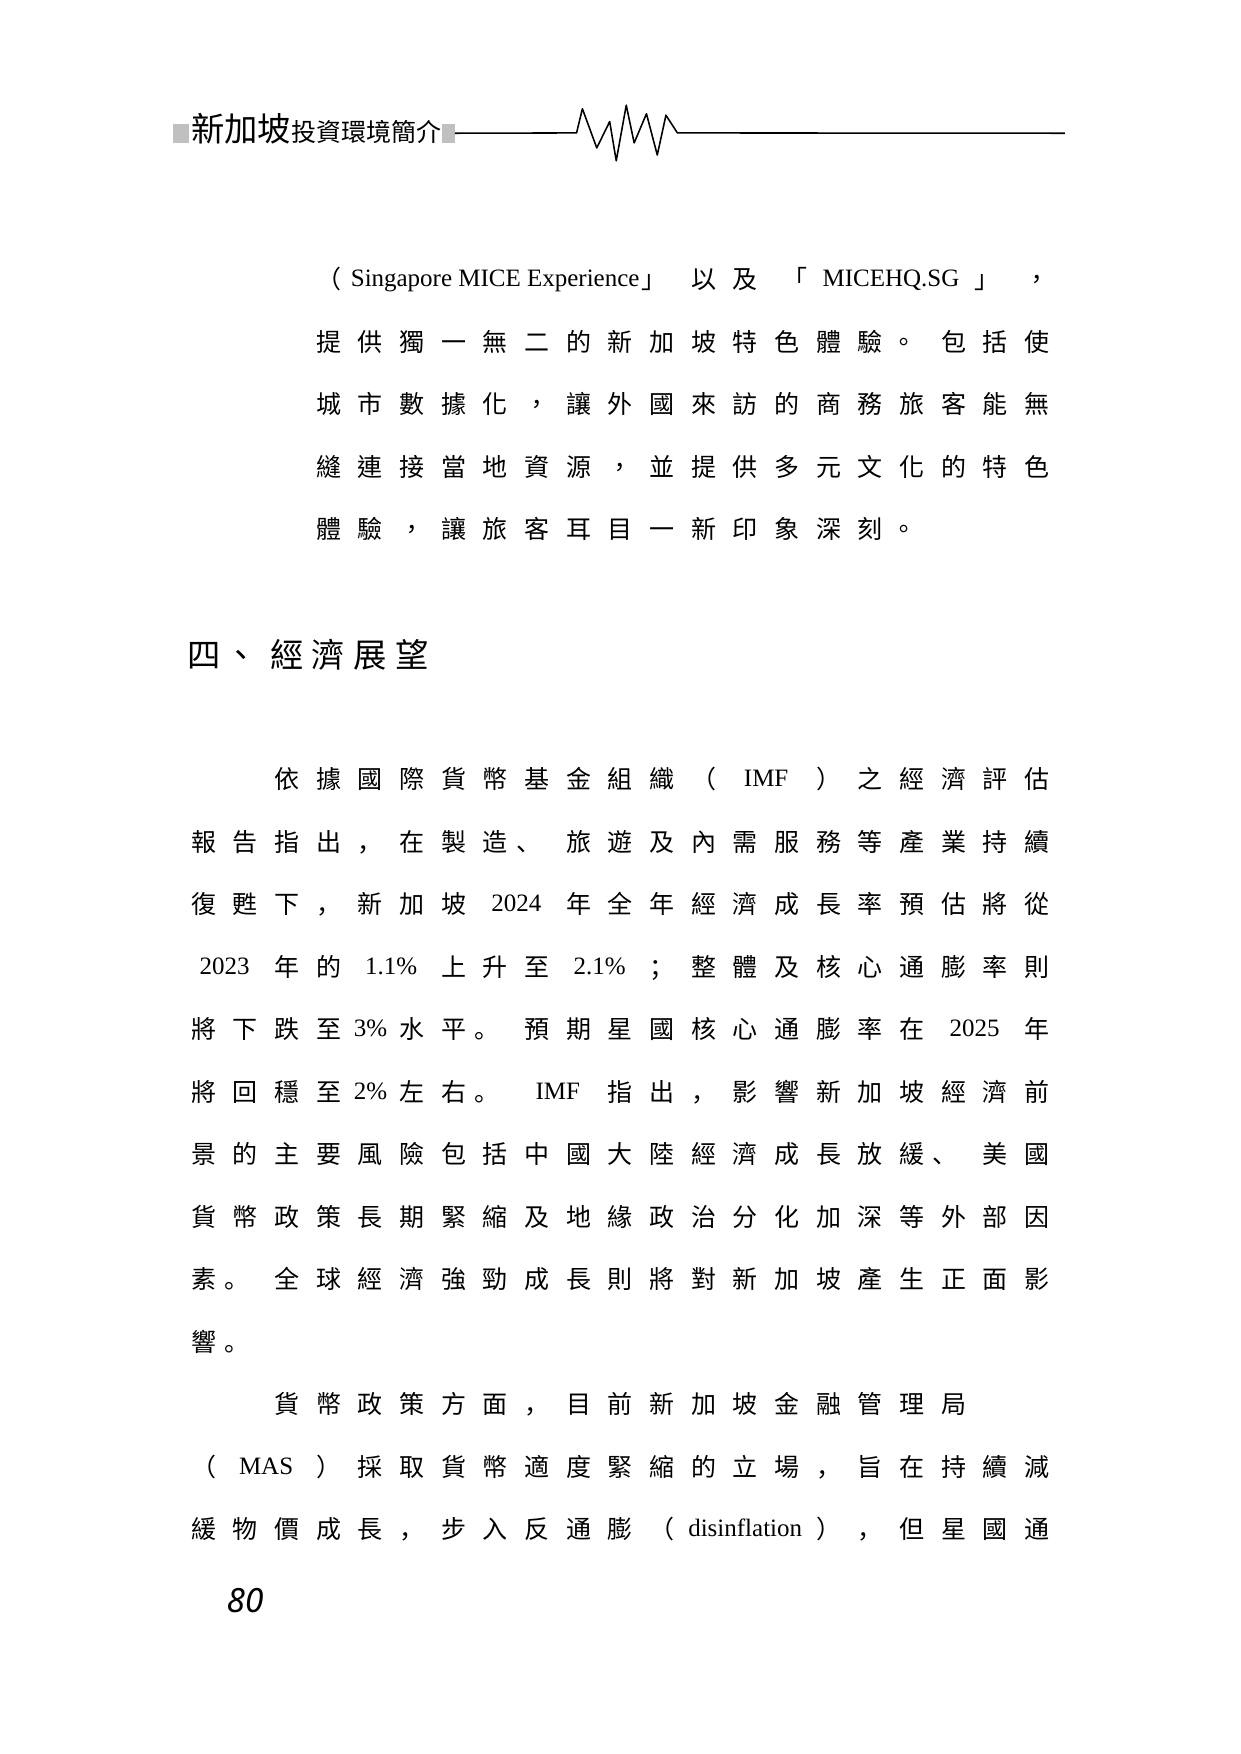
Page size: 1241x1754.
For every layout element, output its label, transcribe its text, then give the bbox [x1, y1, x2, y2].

text 四、經濟展望 [183, 611, 1058, 674]
text 貨幣政策方面，目前新加坡金融管理局（MAS）採取貨幣適度緊縮的立場，旨在持續減緩物價成長，步入反通膨（disinflation），但星國通 [183, 1361, 1058, 1549]
text （Singapore MICE Experience」以及「MICEHQ.SG」，提供獨一無二的新加坡特色體驗。包括使城市數據化，讓外國來訪的商務旅客能無縫連接當地資源，並提供多元文化的特色體驗，讓旅客耳目一新印象深刻。 [281, 236, 1058, 549]
text 依據國際貨幣基金組織（IMF）之經濟評估報告指出，在製造、旅遊及內需服務等產業持續復甦下，新加坡2024年全年經濟成長率預估將從2023年的1.1%上升至2.1%；整體及核心通膨率則將下跌至3%水平。預期星國核心通膨率在2025年將回穩至2%左右。IMF指出，影響新加坡經濟前景的主要風險包括中國大陸經濟成長放緩、美國貨幣政策長期緊縮及地緣政治分化加深等外部因素。全球經濟強勁成長則將對新加坡產生正面影響。 [183, 736, 1058, 1361]
